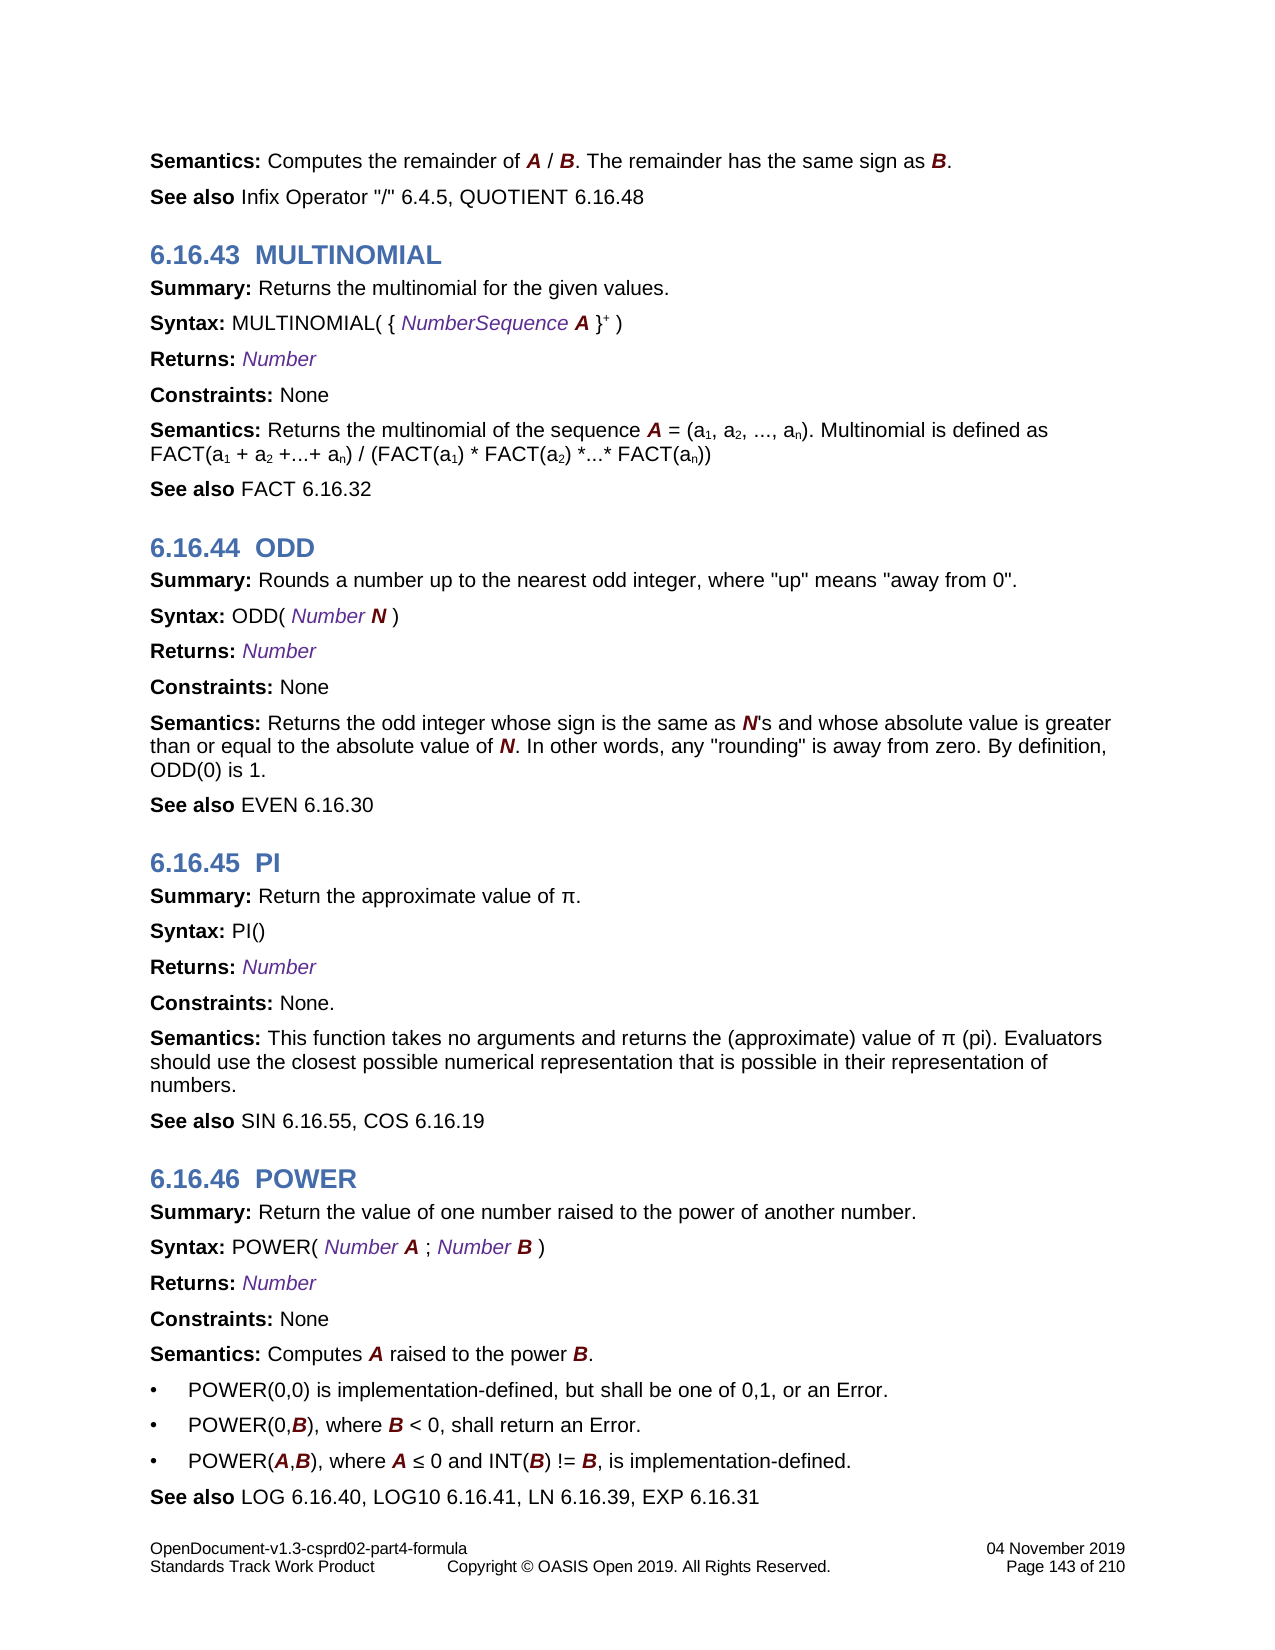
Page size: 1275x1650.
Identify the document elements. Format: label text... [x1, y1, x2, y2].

text See also Infix Operator "/" 6.4.5, QUOTIENT 6.16.48 [150, 186, 1125, 209]
text Syntax: ODD( Number N ) [150, 604, 1125, 628]
text Semantics: Returns the multinomial of the sequence A = (a1, a2, ..., an). Multinomial is defined as FACT(a1 + a2 +...+ an) / (FACT(a1) * FACT(a2) *...* FACT(an)) [150, 419, 1125, 466]
text Constraints: None. [150, 991, 1125, 1015]
text Returns: Number [150, 640, 1125, 663]
text Constraints: None [150, 383, 1125, 407]
text Summary: Returns the multinomial for the given values. [150, 276, 1125, 300]
text See also LOG 6.16.40, LOG10 6.16.41, LN 6.16.39, EXP 6.16.31 [150, 1485, 1125, 1509]
list POWER(A,B), where A ≤ 0 and INT(B) != B, is implementation-defined. [150, 1449, 1125, 1473]
text Returns: Number [150, 956, 1125, 979]
subtitle ODD [150, 532, 1125, 562]
text See also FACT 6.16.32 [150, 478, 1125, 501]
list POWER(0,B), where B < 0, shall return an Error. [150, 1414, 1125, 1437]
text Constraints: None [150, 1307, 1125, 1331]
text See also SIN 6.16.55, COS 6.16.19 [150, 1109, 1125, 1133]
text Semantics: Computes A raised to the power B. [150, 1343, 1125, 1366]
text Summary: Return the approximate value of π. [150, 884, 1125, 908]
text Returns: Number [150, 1271, 1125, 1295]
text Semantics: Returns the odd integer whose sign is the same as N's and whose absolute value is greater than or equal to the absolute value of N. In other words, any "rounding" is away from zero. By definition, ODD(0) is 1. [150, 711, 1125, 782]
list POWER(0,0) is implementation-defined, but shall be one of 0,1, or an Error. [150, 1378, 1125, 1402]
text Syntax: PI() [150, 920, 1125, 943]
text Summary: Return the value of one number raised to the power of another number. [150, 1200, 1125, 1224]
text Semantics: Computes the remainder of A / B. The remainder has the same sign as B. [150, 150, 1125, 173]
text Returns: Number [150, 347, 1125, 371]
text Syntax: MULTINOMIAL( { NumberSequence A }+ ) [150, 312, 1125, 335]
text Constraints: None [150, 675, 1125, 699]
text Syntax: POWER( Number A ; Number B ) [150, 1236, 1125, 1259]
subtitle MULTINOMIAL [150, 240, 1125, 270]
text See also EVEN 6.16.30 [150, 794, 1125, 817]
subtitle PI [150, 848, 1125, 878]
subtitle POWER [150, 1164, 1125, 1194]
text Semantics: This function takes no arguments and returns the (approximate) value of π (pi). Evaluators should use the closest possible numerical representation that is possible in their representation of numbers. [150, 1027, 1125, 1097]
text Summary: Rounds a number up to the nearest odd integer, where "up" means "away from 0". [150, 568, 1125, 592]
